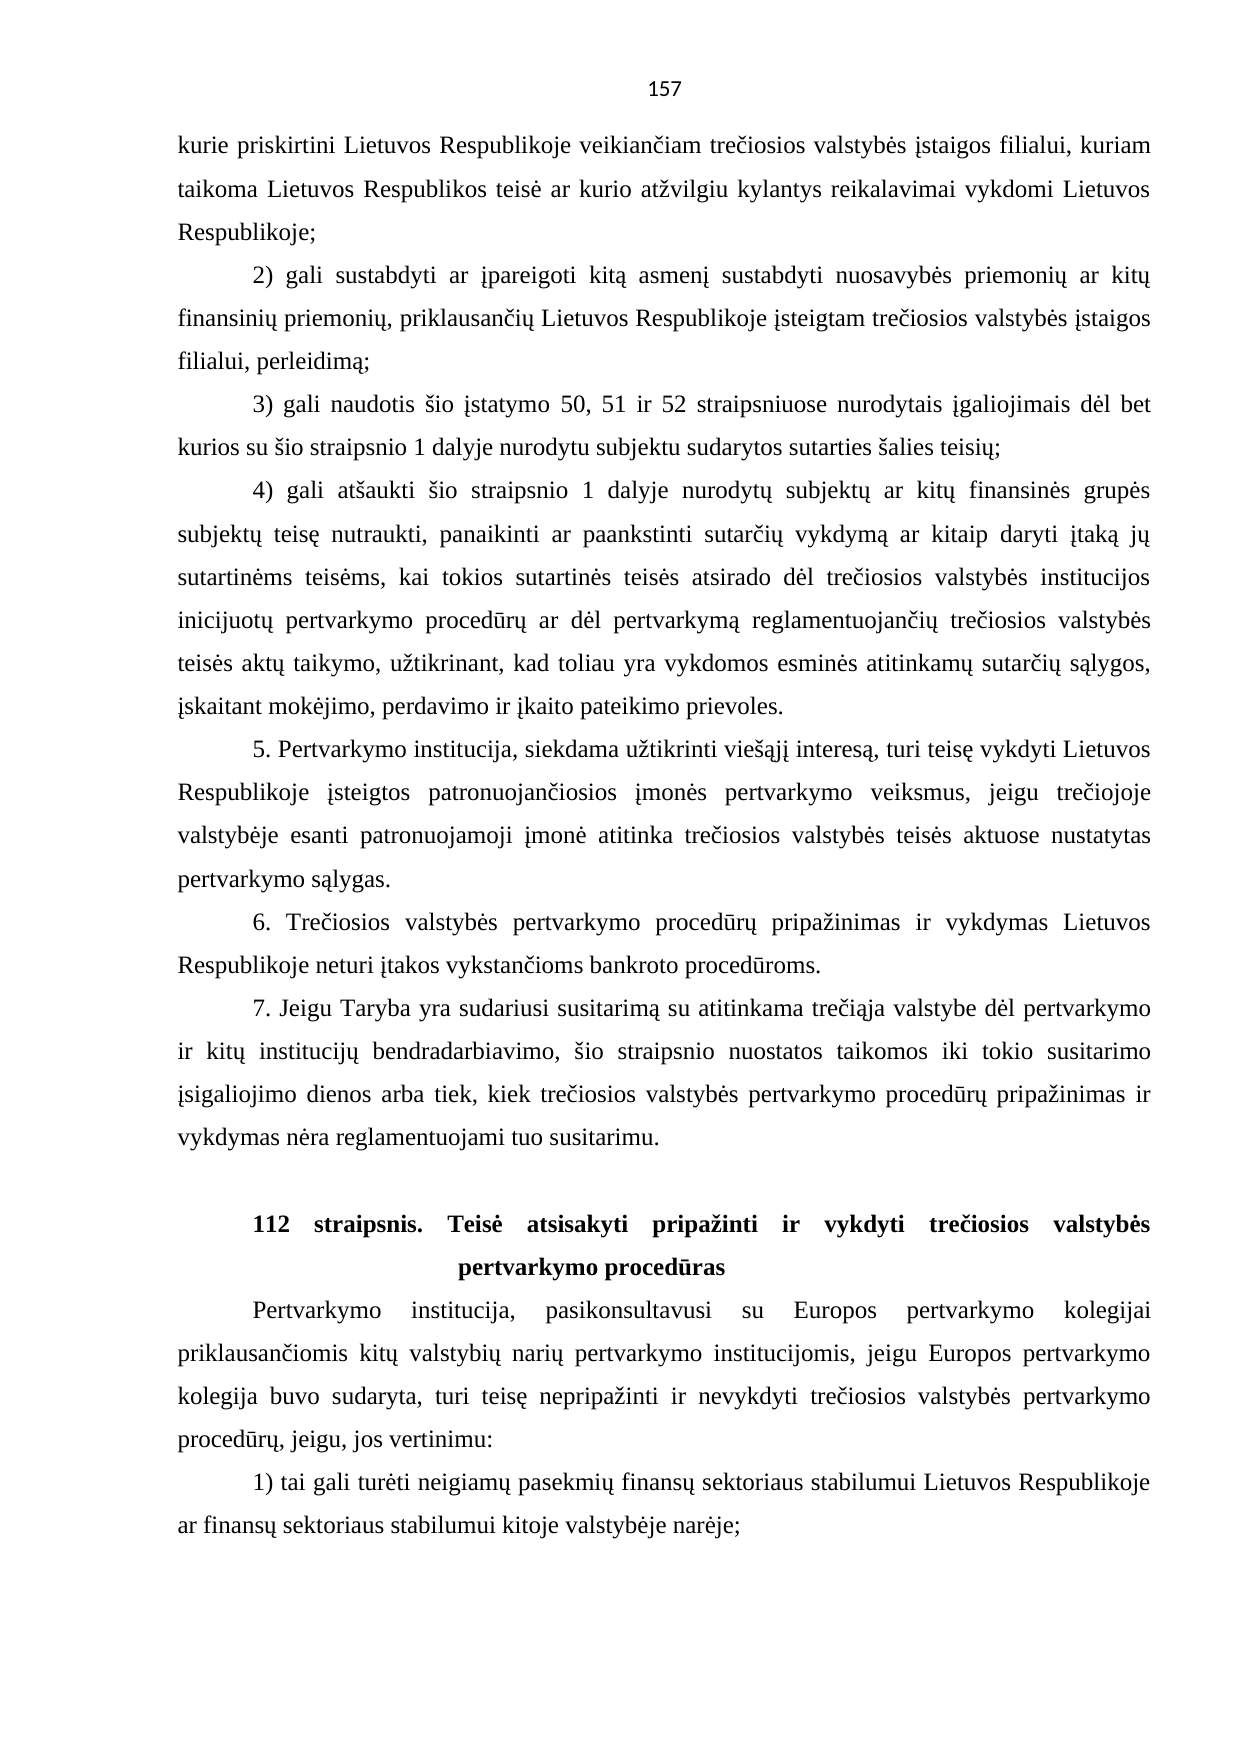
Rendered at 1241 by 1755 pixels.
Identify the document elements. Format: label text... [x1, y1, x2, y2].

text 2) gali sustabdyti ar įpareigoti kitą asmenį sustabdyti nuosavybės priemonių ar kitų finansinių priemonių, priklausančių Lietuvos Respublikoje įsteigtam trečiosios valstybės įstaigos filialui, perleidimą; [177, 260, 1152, 375]
text 3) gali naudotis šio įstatymo 50, 51 ir 52 straipsniuose nurodytais įgaliojimais dėl bet kurios su šio straipsnio 1 dalyje nurodytu subjektu sudarytos sutarties šalies teisių; [177, 389, 1152, 461]
text 112 straipsnis. Teisė atsisakyti pripažinti ir vykdyti trečiosios valstybės pertvarkymo procedūras [252, 1209, 1152, 1281]
text kurie priskirtini Lietuvos Respublikoje veikiančiam trečiosios valstybės įstaigos filialui, kuriam taikoma Lietuvos Respublikos teisė ar kurio atžvilgiu kylantys reikalavimai vykdomi Lietuvos Respublikoje; [177, 131, 1152, 246]
text 4) gali atšaukti šio straipsnio 1 dalyje nurodytų subjektų ar kitų finansinės grupės subjektų teisę nutraukti, panaikinti ar paankstinti sutarčių vykdymą ar kitaip daryti įtaką jų sutartinėms teisėms, kai tokios sutartinės teisės atsirado dėl trečiosios valstybės institucijos inicijuotų pertvarkymo procedūrų ar dėl pertvarkymą reglamentuojančių trečiosios valstybės teisės aktų taikymo, užtikrinant, kad toliau yra vykdomos esminės atitinkamų sutarčių sąlygos, įskaitant mokėjimo, perdavimo ir įkaito pateikimo prievoles. [177, 476, 1152, 720]
text 7. Jeigu Taryba yra sudariusi susitarimą su atitinkama trečiąja valstybe dėl pertvarkymo ir kitų institucijų bendradarbiavimo, šio straipsnio nuostatos taikomos iki tokio susitarimo įsigaliojimo dienos arba tiek, kiek trečiosios valstybės pertvarkymo procedūrų pripažinimas ir vykdymas nėra reglamentuojami tuo susitarimu. [177, 993, 1152, 1151]
text 5. Pertvarkymo institucija, siekdama užtikrinti viešąjį interesą, turi teisę vykdyti Lietuvos Respublikoje įsteigtos patronuojančiosios įmonės pertvarkymo veiksmus, jeigu trečiojoje valstybėje esanti patronuojamoji įmonė atitinka trečiosios valstybės teisės aktuose nustatytas pertvarkymo sąlygas. [177, 734, 1152, 892]
text 1) tai gali turėti neigiamų pasekmių finansų sektoriaus stabilumui Lietuvos Respublikoje ar finansų sektoriaus stabilumui kitoje valstybėje narėje; [177, 1467, 1152, 1539]
text Pertvarkymo institucija, pasikonsultavusi su Europos pertvarkymo kolegijai priklausančiomis kitų valstybių narių pertvarkymo institucijomis, jeigu Europos pertvarkymo kolegija buvo sudaryta, turi teisę nepripažinti ir nevykdyti trečiosios valstybės pertvarkymo procedūrų, jeigu, jos vertinimu: [177, 1295, 1152, 1453]
text 6. Trečiosios valstybės pertvarkymo procedūrų pripažinimas ir vykdymas Lietuvos Respublikoje neturi įtakos vykstančioms bankroto procedūroms. [177, 907, 1152, 979]
